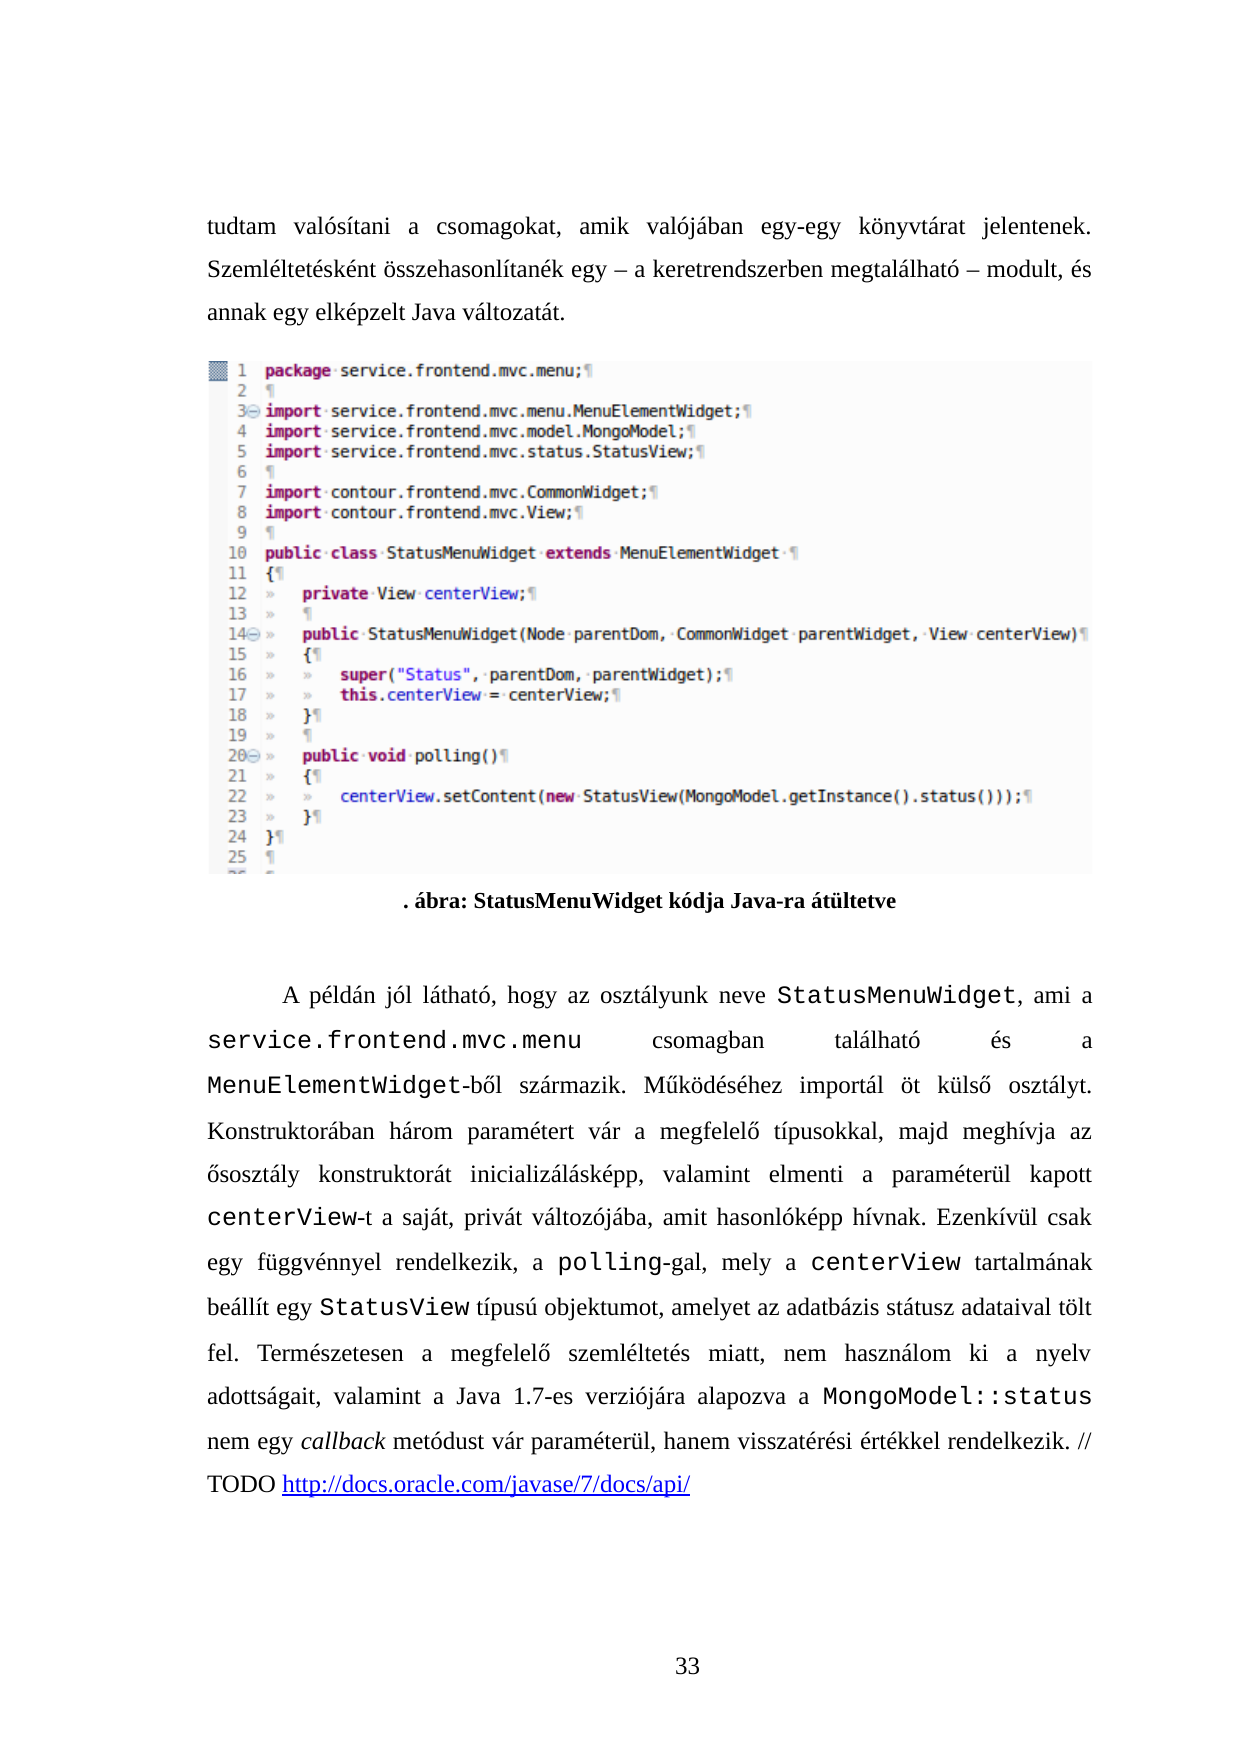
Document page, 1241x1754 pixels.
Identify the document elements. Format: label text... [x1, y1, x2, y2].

text tudtam valósítani a csomagokat, amik valójában egy-egy könyvtárat jelentenek. Szemléltetésként összehasonlítanék egy – a keretrendszerben megtalálható – modult, és annak egy elképzelt Java változatát. [207, 211, 1092, 326]
picture [206, 361, 1093, 874]
text A példán jól látható, hogy az osztályunk neve StatusMenuWidget, ami a service.frontend.mvc.menu csomagban található és a MenuElementWidget-ből származik. Működéséhez importál öt külső osztályt. Konstruktorában három paramétert vár a megfelelő típusokkal, majd meghívja az ősosztály konstruktorát inicializálásképp, valamint elmenti a paraméterül kapott centerView-t a saját, privát változójába, amit hasonlóképp hívnak. Ezenkívül csak egy függvénnyel rendelkezik, a polling-gal, mely a centerView tartalmának beállít egy StatusView típusú objektumot, amelyet az adatbázis státusz adataival tölt fel. Természetesen a megfelelő szemléltetés miatt, nem használom ki a nyelv adottságait, valamint a Java 1.7-es verziójára alapozva a MongoModel::status nem egy callback metódust vár paraméterül, hanem visszatérési értékkel rendelkezik. // TODO http://docs.oracle.com/javase/7/docs/api/ [207, 980, 1092, 1498]
text . ábra: StatusMenuWidget kódja Java-ra átültetve [207, 874, 1092, 913]
